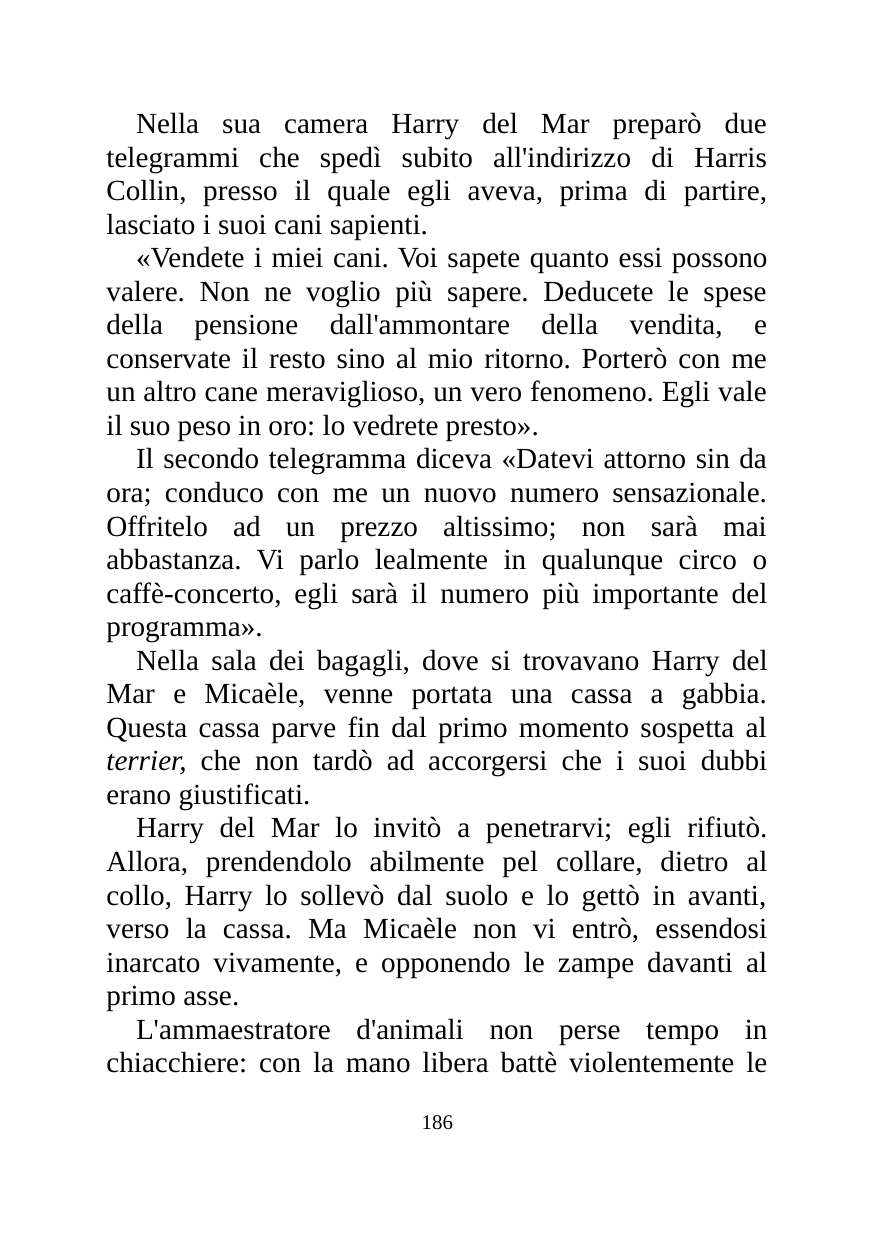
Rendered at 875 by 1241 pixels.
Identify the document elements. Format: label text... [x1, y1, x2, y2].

text «Vendete i miei cani. Voi sapete quanto essi possono valere. Non ne voglio più sapere. Deducete le spese della pensione dall'ammontare della vendita, e conservate il resto sino al mio ritorno. Porterò con me un altro cane meraviglioso, un vero fenomeno. Egli vale il suo peso in oro: lo vedrete presto». [106, 240, 768, 442]
text Nella sala dei bagagli, dove si trovavano Harry del Mar e Micaèle, venne portata una cassa a gabbia. Questa cassa parve fin dal primo momento sospetta al terrier, che non tardò ad accorgersi che i suoi dubbi erano giustificati. [106, 643, 768, 811]
text Harry del Mar lo invitò a penetrarvi; egli rifiutò. Allora, prendendolo abilmente pel collare, dietro al collo, Harry lo sollevò dal suolo e lo gettò in avanti, verso la cassa. Ma Micaèle non vi entrò, essendosi inarcato vivamente, e opponendo le zampe davanti al primo asse. [106, 811, 768, 1012]
text L'ammaestratore d'animali non perse tempo in chiacchiere: con la mano libera battè violentemente le [106, 1012, 768, 1079]
text Il secondo telegramma diceva «Datevi attorno sin da ora; conduco con me un nuovo numero sensazionale. Offritelo ad un prezzo altissimo; non sarà mai abbastanza. Vi parlo lealmente in qualunque circo o caffè-concerto, egli sarà il numero più importante del programma». [106, 442, 768, 643]
text Nella sua camera Harry del Mar preparò due telegrammi che spedì subito all'indirizzo di Harris Collin, presso il quale egli aveva, prima di partire, lasciato i suoi cani sapienti. [106, 106, 768, 240]
